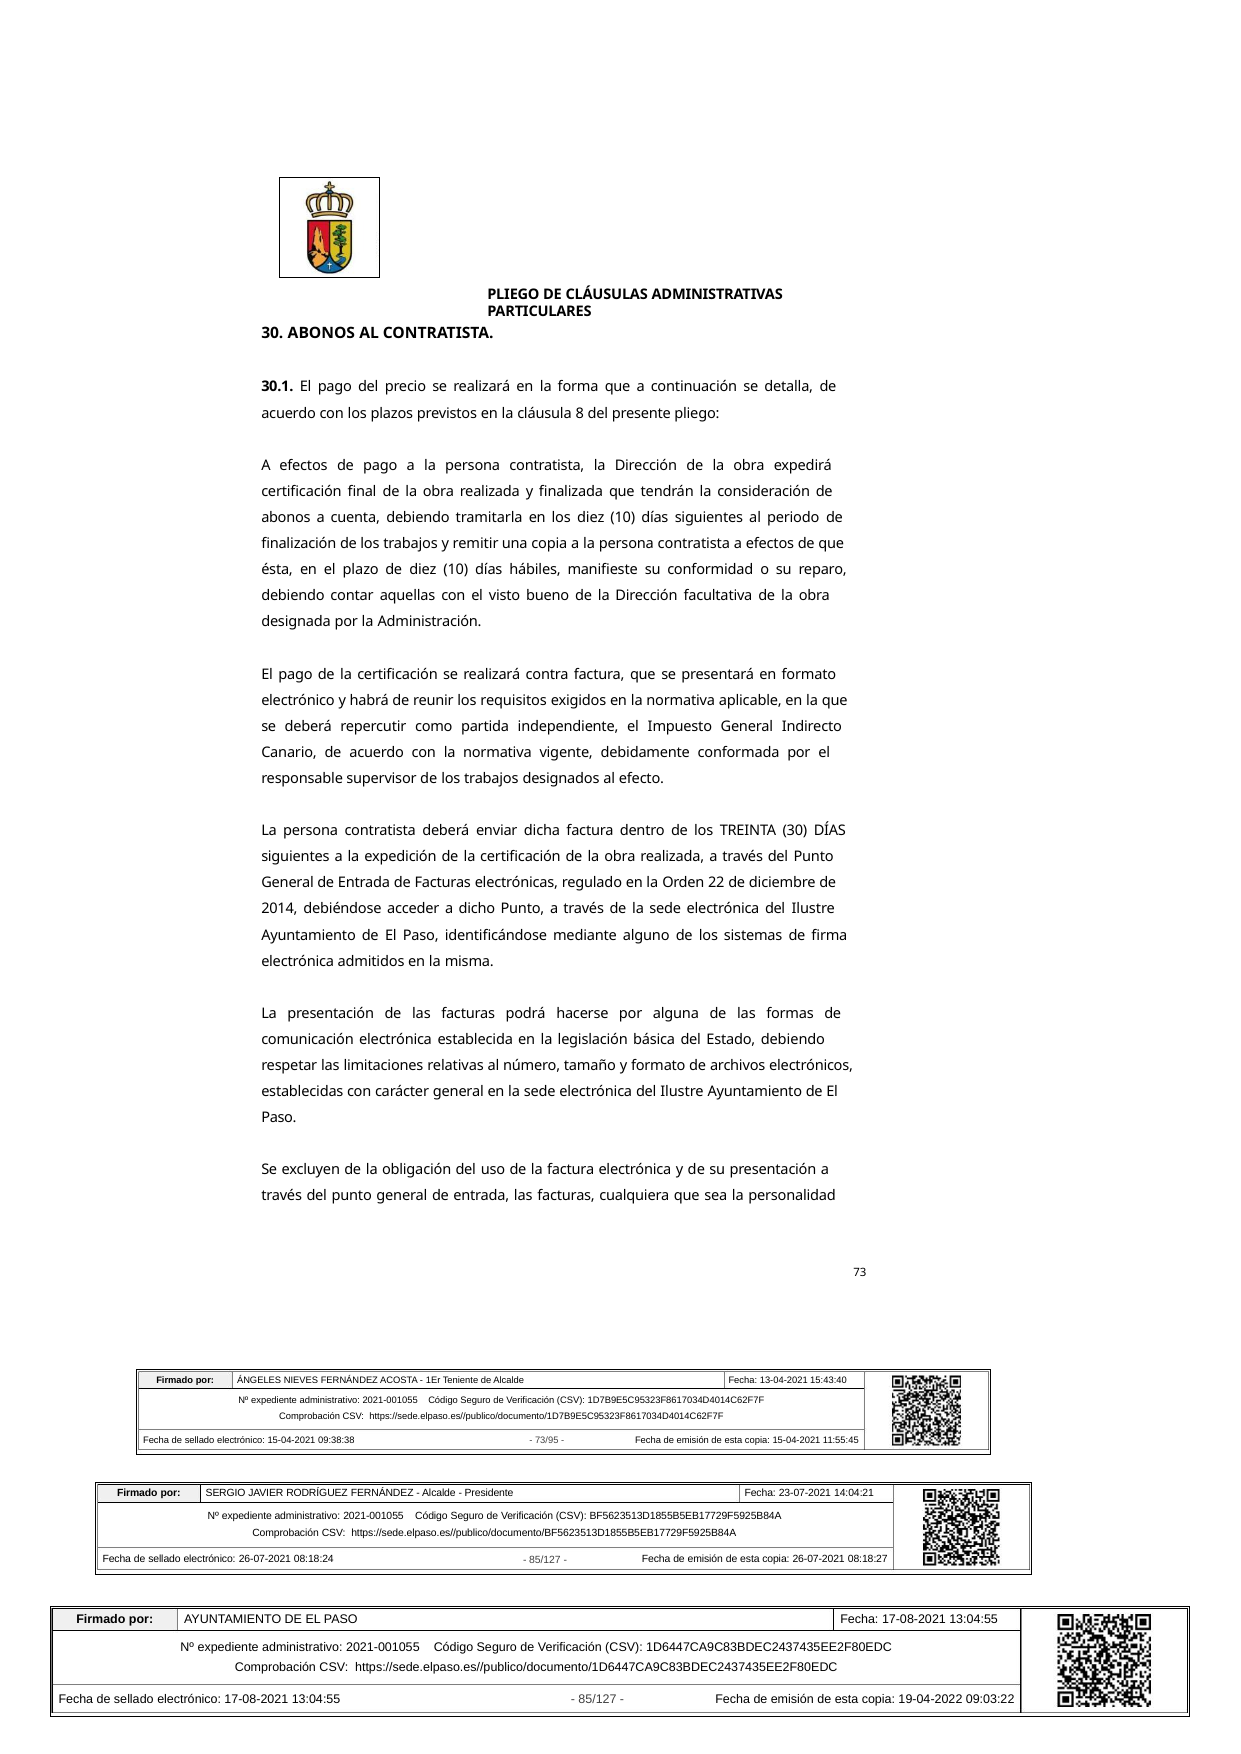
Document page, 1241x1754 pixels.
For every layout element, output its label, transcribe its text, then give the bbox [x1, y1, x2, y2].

text Nº expediente administrativo: 2021-001055 Código Seguro de Verificación (CSV): 1D7B9E5C95323F8617034D4014C62F7F [238, 1396, 788, 1406]
text Firmado por: [156, 1375, 228, 1385]
text abonos a cuenta, debiendo tramitarla en los diez (10) días siguientes al periodo de [261, 509, 890, 526]
text 73 [853, 1266, 883, 1279]
text Fecha: 17-08-2021 13:04:55 [840, 1612, 1021, 1626]
text acuerdo con los plazos previstos en la cláusula 8 del presente pliego: [261, 405, 762, 422]
text Fecha: 23-07-2021 14:04:21 [744, 1488, 893, 1499]
text La persona contratista deberá enviar dicha factura dentro de los TREINTA (30) DÍAS [261, 822, 890, 839]
text La presentación de las facturas podrá hacerse por alguna de las formas de [261, 1004, 890, 1021]
text respetar las limitaciones relativas al número, tamaño y formato de archivos electrónicos, [261, 1057, 890, 1074]
text Fecha de sellado electrónico: 17-08-2021 13:04:55 [58, 1692, 365, 1706]
text 0. ABONOS AL CONTRATISTA. [270, 323, 512, 342]
text responsable supervisor de los trabajos designados al efecto. [261, 770, 891, 787]
text Canario, de acuerdo con la normativa vigente, debidamente conformada por el [261, 744, 891, 761]
text General de Entrada de Facturas electrónicas, regulado en la Orden 22 de diciembre de [261, 874, 890, 891]
text finalización de los trabajos y remitir una copia a la persona contratista a efectos de que [261, 535, 890, 552]
text SERGIO JAVIER RODRÍGUEZ FERNÁNDEZ - Alcalde - Presidente [205, 1488, 540, 1499]
text PLIEGO DE CLÁUSULAS ADMINISTRATIVAS PARTICULARES [487, 286, 890, 320]
text 3 [261, 378, 269, 395]
text 0.1. El pago del precio se realizará en la forma que a continuación se detalla, de [269, 378, 890, 395]
text - 85/127 - [571, 1693, 643, 1707]
text Fecha de sellado electrónico: 26-07-2021 08:18:24 [102, 1553, 359, 1565]
text 2014, debiéndose acceder a dicho Punto, a través de la sede electrónica del Ilustre [261, 900, 890, 917]
text 3 [261, 323, 270, 342]
picture [51, 1607, 1189, 1716]
text Fecha de emisión de esta copia: 19-04-2022 09:03:22 [715, 1692, 1039, 1706]
text Fecha de sellado electrónico: 15-04-2021 09:38:38 [143, 1435, 379, 1445]
text Fecha de emisión de esta copia: 26-07-2021 08:18:27 [642, 1553, 912, 1565]
text Ayuntamiento de El Paso, identificándose mediante alguno de los sistemas de firma [261, 927, 890, 943]
text Comprobación CSV: https://sede.elpaso.es//publico/documento/BF5623513D1855B5EB17729F5925B84A [252, 1527, 807, 1539]
picture [280, 178, 379, 277]
text Comprobación CSV: https://sede.elpaso.es//publico/documento/1D7B9E5C95323F8617034D4014C62F7F [279, 1411, 788, 1421]
text Comprobación CSV: https://sede.elpaso.es//publico/documento/1D6447CA9C83BDEC2437435EE2F80EDC [234, 1661, 918, 1674]
text establecidas con carácter general en la sede electrónica del Ilustre Ayuntamiento de El [261, 1083, 890, 1100]
text Nº expediente administrativo: 2021-001055 Código Seguro de Verificación (CSV): 1D6447CA9C83BDEC2437435EE2F80EDC [180, 1640, 918, 1654]
picture [96, 1483, 1031, 1574]
text Firmado por: [76, 1612, 172, 1626]
text Fecha de emisión de esta copia: 15-04-2021 11:55:45 [635, 1435, 884, 1445]
text debiendo contar aquellas con el visto bueno de la Dirección facultativa de la obra [261, 587, 890, 604]
text se deberá repercutir como partida independiente, el Impuesto General Indirecto [261, 718, 891, 735]
text electrónica admitidos en la misma. [261, 953, 890, 970]
picture [137, 1370, 990, 1454]
text designada por la Administración. [261, 613, 890, 630]
text Se excluyen de la obligación del uso de la factura electrónica y de su presentación a [261, 1161, 890, 1178]
text través del punto general de entrada, las facturas, cualquiera que sea la personalidad [261, 1187, 890, 1204]
text El pago de la certificación se realizará contra factura, que se presentará en formato [261, 666, 891, 682]
text ésta, en el plazo de diez (10) días hábiles, manifieste su conformidad o su reparo, [261, 561, 890, 578]
text electrónico y habrá de reunir los requisitos exigidos en la normativa aplicable, en la que [261, 692, 891, 709]
text ÁNGELES NIEVES FERNÁNDEZ ACOSTA - 1Er Teniente de Alcalde [237, 1375, 552, 1385]
text Fecha: 13-04-2021 15:43:40 [728, 1375, 864, 1385]
text AYUNTAMIENTO DE EL PASO [184, 1612, 386, 1626]
text Firmado por: [117, 1488, 196, 1499]
text certificación final de la obra realizada y finalizada que tendrán la consideración de [261, 483, 890, 499]
text A efectos de pago a la persona contratista, la Dirección de la obra expedirá [261, 456, 890, 473]
text - 73/95 - [529, 1435, 578, 1446]
text Nº expediente administrativo: 2021-001055 Código Seguro de Verificación (CSV): BF5623513D1855B5EB17729F5925B84A [207, 1510, 807, 1522]
text Paso. [261, 1109, 890, 1126]
text siguientes a la expedición de la certificación de la obra realizada, a través del Punto [261, 848, 890, 865]
text comunicación electrónica establecida en la legislación básica del Estado, debiendo [261, 1031, 890, 1048]
text - 85/127 - [523, 1554, 582, 1565]
